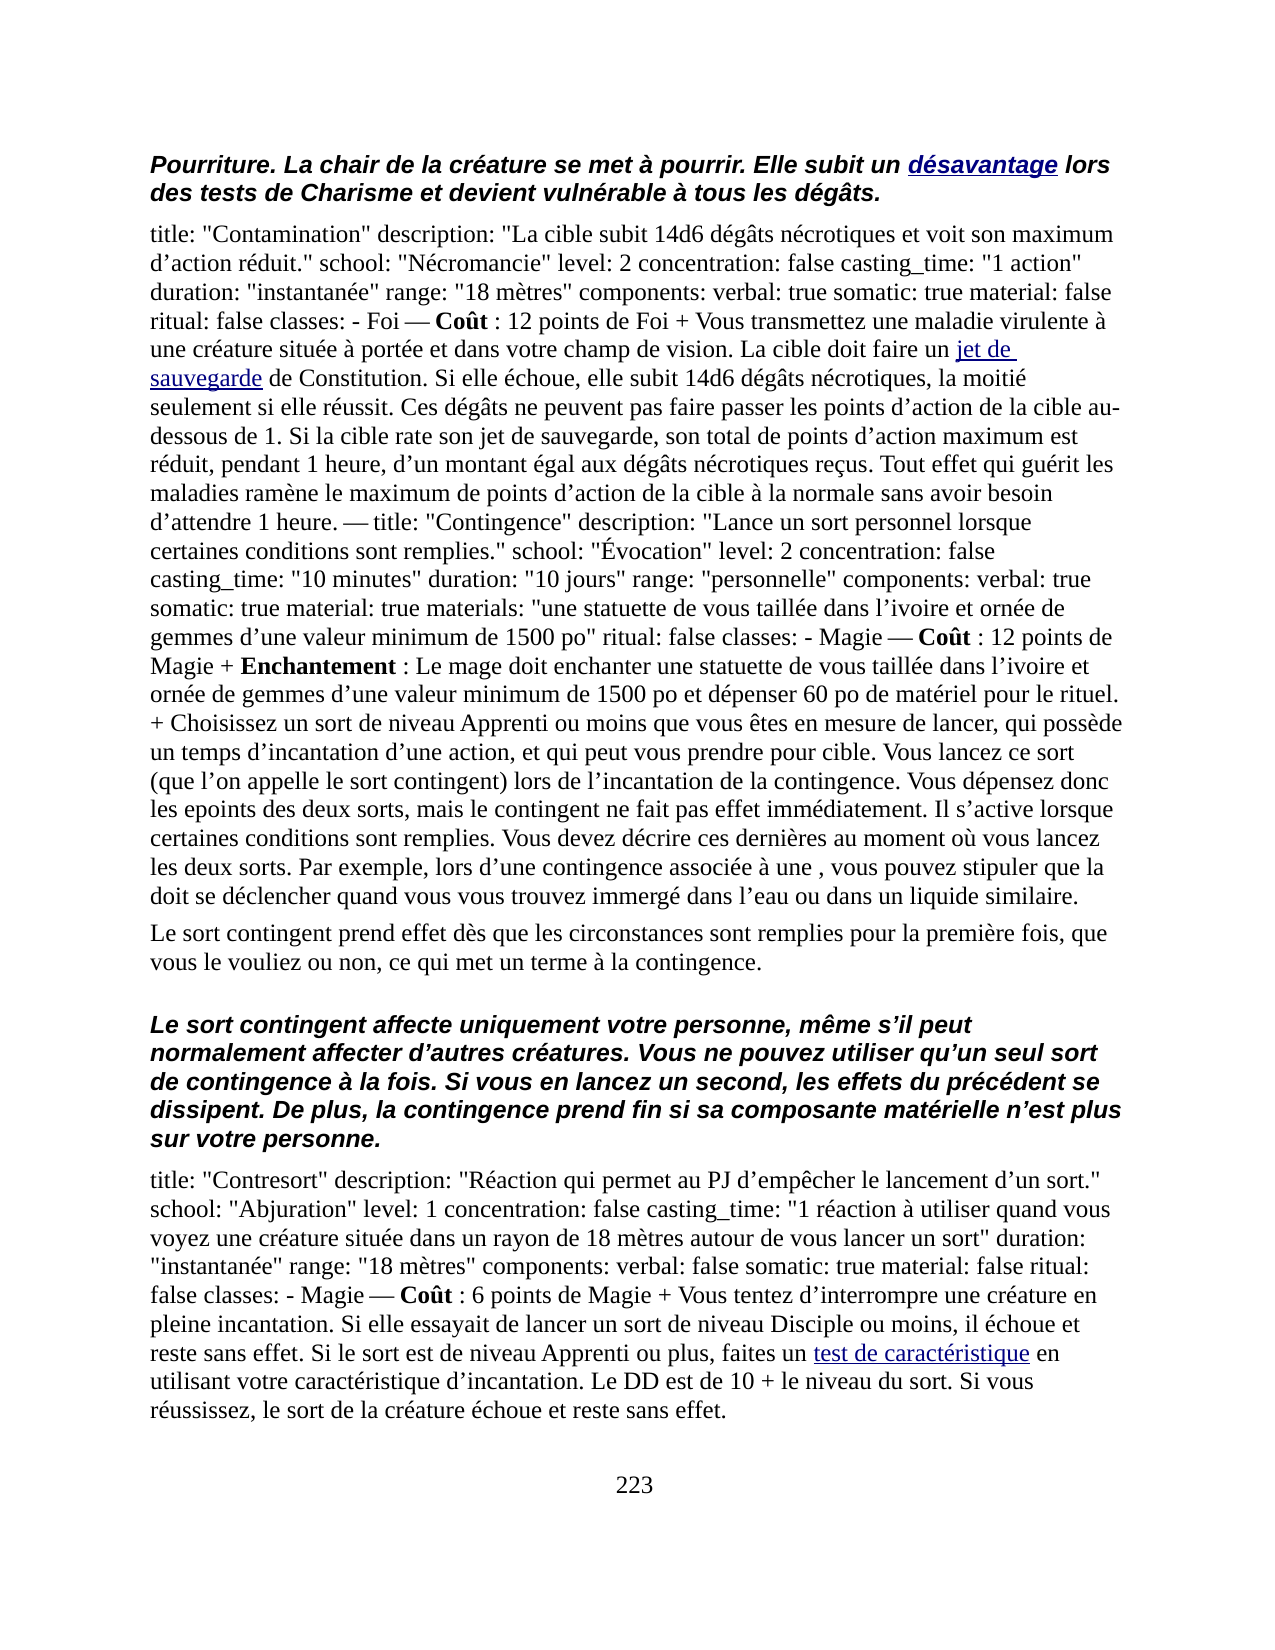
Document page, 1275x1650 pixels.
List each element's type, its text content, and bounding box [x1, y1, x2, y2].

text Le sort contingent prend effet dès que les circonstances sont remplies pour la première fois, que vous le vouliez ou non, ce qui met un terme à la contingence. [150, 918, 1125, 976]
subtitle Le sort contingent affecte uniquement votre personne, même s’il peut normalement affecter d’autres créatures. Vous ne pouvez utiliser qu’un seul sort de contingence à la fois. Si vous en lancez un second, les effets du précédent se dissipent. De plus, la contingence prend fin si sa composante matérielle n’est plus sur votre personne. [150, 1010, 1125, 1153]
subtitle Pourriture. La chair de la créature se met à pourrir. Elle subit un désavantage lors des tests de Charisme et devient vulnérable à tous les dégâts. [150, 150, 1125, 207]
text title: "Contamination" description: "La cible subit 14d6 dégâts nécrotiques et voit son maximum d’action réduit." school: "Nécromancie" level: 2 concentration: false casting_time: "1 action" duration: "instantanée" range: "18 mètres" components: verbal: true somatic: true material: false ritual: false classes: - Foi — Coût : 12 points de Foi + Vous transmettez une maladie virulente à une créature située à portée et dans votre champ de vision. La cible doit faire un jet de sauvegarde de Constitution. Si elle échoue, elle subit 14d6 dégâts nécrotiques, la moitié seulement si elle réussit. Ces dégâts ne peuvent pas faire passer les points d’action de la cible au-dessous de 1. Si la cible rate son jet de sauvegarde, son total de points d’action maximum est réduit, pendant 1 heure, d’un montant égal aux dégâts nécrotiques reçus. Tout effet qui guérit les maladies ramène le maximum de points d’action de la cible à la normale sans avoir besoin d’attendre 1 heure. — title: "Contingence" description: "Lance un sort personnel lorsque certaines conditions sont remplies." school: "Évocation" level: 2 concentration: false casting_time: "10 minutes" duration: "10 jours" range: "personnelle" components: verbal: true somatic: true material: true materials: "une statuette de vous taillée dans l’ivoire et ornée de gemmes d’une valeur minimum de 1500 po" ritual: false classes: - Magie — Coût : 12 points de Magie + Enchantement : Le mage doit enchanter une statuette de vous taillée dans l’ivoire et ornée de gemmes d’une valeur minimum de 1500 po et dépenser 60 po de matériel pour le rituel. + Choisissez un sort de niveau Apprenti ou moins que vous êtes en mesure de lancer, qui possède un temps d’incantation d’une action, et qui peut vous prendre pour cible. Vous lancez ce sort (que l’on appelle le sort contingent) lors de l’incantation de la contingence. Vous dépensez donc les epoints des deux sorts, mais le contingent ne fait pas effet immédiatement. Il s’active lorsque certaines conditions sont remplies. Vous devez décrire ces dernières au moment où vous lancez les deux sorts. Par exemple, lors d’une contingence associée à une , vous pouvez stipuler que la doit se déclencher quand vous vous trouvez immergé dans l’eau ou dans un liquide similaire. [150, 219, 1125, 909]
text title: "Contresort" description: "Réaction qui permet au PJ d’empêcher le lancement d’un sort." school: "Abjuration" level: 1 concentration: false casting_time: "1 réaction à utiliser quand vous voyez une créature située dans un rayon de 18 mètres autour de vous lancer un sort" duration: "instantanée" range: "18 mètres" components: verbal: false somatic: true material: false ritual: false classes: - Magie — Coût : 6 points de Magie + Vous tentez d’interrompre une créature en pleine incantation. Si elle essayait de lancer un sort de niveau Disciple ou moins, il échoue et reste sans effet. Si le sort est de niveau Apprenti ou plus, faites un test de caractéristique en utilisant votre caractéristique d’incantation. Le DD est de 10 + le niveau du sort. Si vous réussissez, le sort de la créature échoue et reste sans effet. [150, 1165, 1125, 1424]
